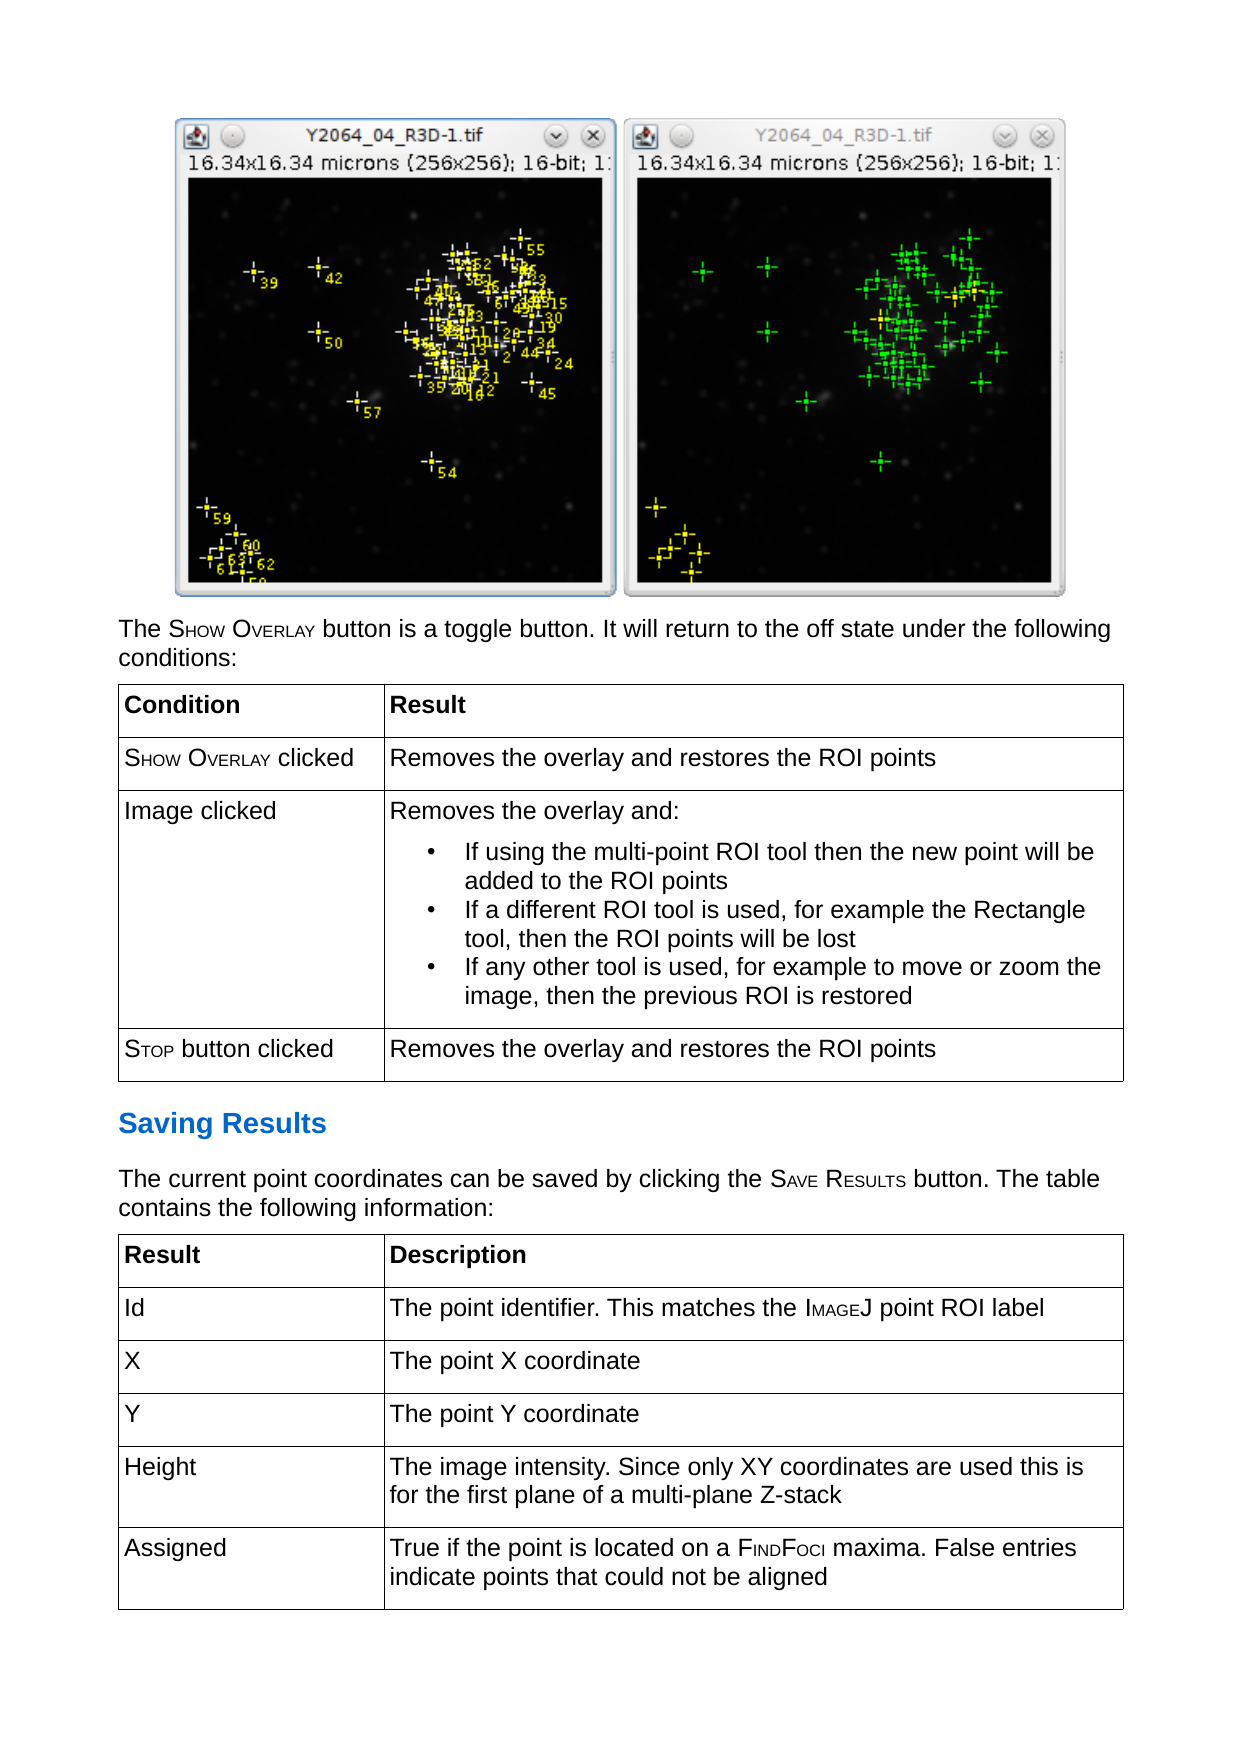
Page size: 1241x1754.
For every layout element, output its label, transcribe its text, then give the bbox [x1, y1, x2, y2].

text The current point coordinates can be saved by clicking the Save Results button. The table contains the following information: [118, 1164, 1122, 1222]
table_cell The point X coordinate [385, 1341, 1123, 1393]
table_cell Height [119, 1447, 384, 1527]
table_cell Image clicked [119, 791, 384, 1028]
picture [623, 118, 1066, 597]
text The Show Overlay button is a toggle button. It will return to the off state under the following conditions: [118, 614, 1122, 672]
table_cell The point Y coordinate [385, 1394, 1123, 1446]
table_cell True if the point is located on a FindFoci maxima. False entries indicate points that could not be aligned [385, 1528, 1123, 1609]
picture [174, 118, 617, 597]
table_cell Y [119, 1394, 384, 1446]
table_cell Stop button clicked [119, 1029, 384, 1081]
table_header Condition [119, 685, 384, 737]
table_cell Show Overlay clicked [119, 738, 384, 790]
table_cell Assigned [119, 1528, 384, 1609]
table_header Result [385, 685, 1123, 737]
table_cell X [119, 1341, 384, 1393]
table_cell Id [119, 1288, 384, 1340]
subtitle Saving Results [118, 1106, 1122, 1139]
table_header Result [119, 1235, 384, 1287]
table_cell The image intensity. Since only XY coordinates are used this is for the first plane of a multi-plane Z-stack [385, 1447, 1123, 1527]
table_cell Removes the overlay and: If using the multi-point ROI tool then the new point will be added to the ROI points If a different ROI tool is used, for example the Rectangle tool, then the ROI points will be lost If any other tool is used, for example to move or zoom the image, then the previous ROI is restored [385, 791, 1123, 1028]
table_cell Removes the overlay and restores the ROI points [385, 738, 1123, 790]
table_header Description [385, 1235, 1123, 1287]
table_cell Removes the overlay and restores the ROI points [385, 1029, 1123, 1081]
table_cell The point identifier. This matches the ImageJ point ROI label [385, 1288, 1123, 1340]
